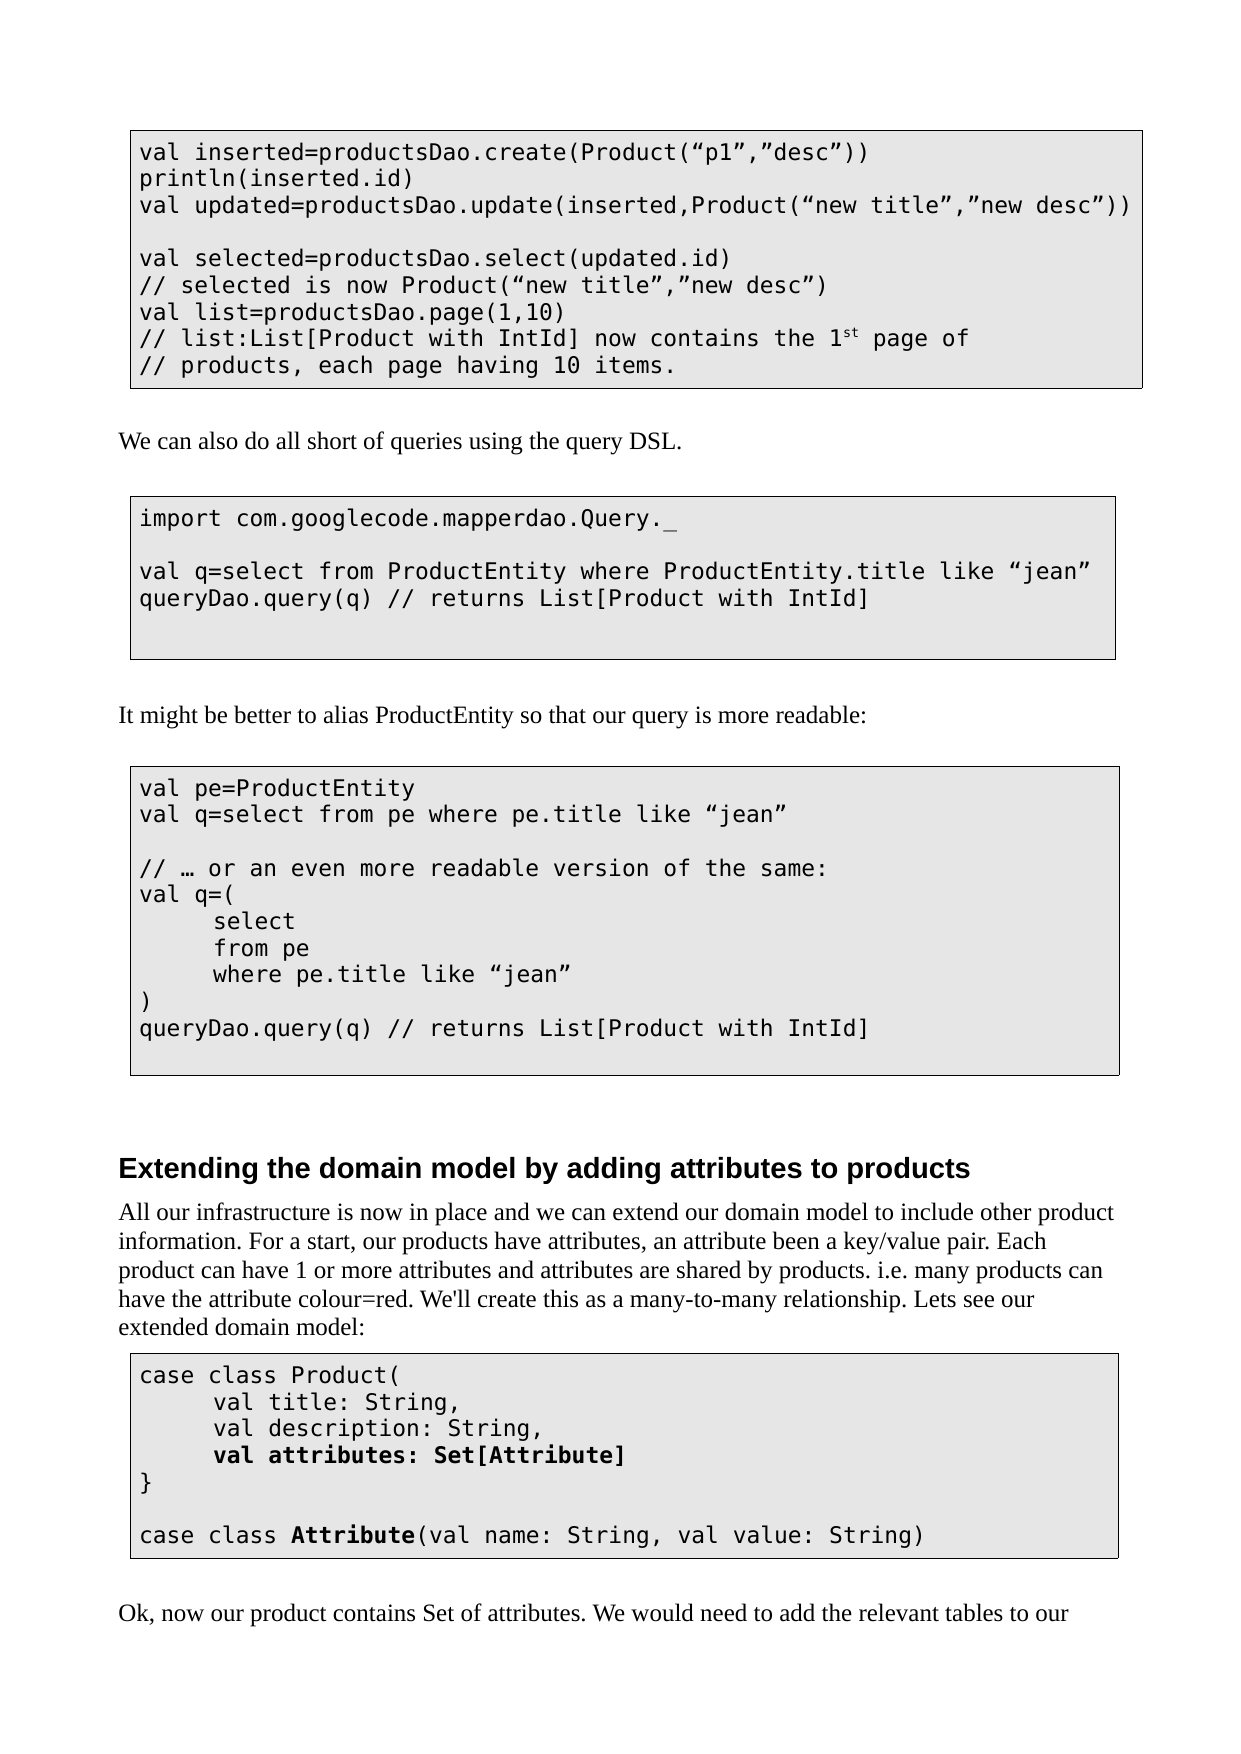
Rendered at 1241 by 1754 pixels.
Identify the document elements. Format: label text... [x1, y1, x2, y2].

text import com.googlecode.mapperdao.Query._ [139, 505, 1106, 531]
text val q=( [139, 881, 1110, 908]
text } [139, 1469, 1109, 1495]
text val inserted=productsDao.create(Product(“p1”,”desc”)) [139, 139, 1133, 166]
text where pe.title like “jean” [139, 961, 1110, 988]
text case class Attribute(val name: String, val value: String) [139, 1522, 1109, 1549]
text println(inserted.id) [139, 166, 1133, 192]
text val pe=ProductEntity [139, 775, 1110, 801]
text All our infrastructure is now in place and we can extend our domain model to include other product information. For a start, our products have attributes, an attribute been a key/value pair. Each product can have 1 or more attributes and attributes are shared by products. i.e. many products can have the attribute colour=red. We'll create this as a many-to-many relationship. Lets see our extended domain model: [118, 1197, 1122, 1341]
text Ok, now our product contains Set of attributes. We would need to add the relevant tables to our [118, 1598, 1122, 1627]
text val title: String, [139, 1389, 1109, 1415]
text val attributes: Set[Attribute] [139, 1442, 1109, 1469]
text val q=select from pe where pe.title like “jean” [139, 801, 1110, 828]
text queryDao.query(q) // returns List[Product with IntId] [139, 585, 1106, 611]
text case class Product( [139, 1362, 1109, 1389]
text We can also do all short of queries using the query DSL. [118, 426, 1122, 455]
text val updated=productsDao.update(inserted,Product(“new title”,”new desc”)) [139, 192, 1133, 219]
text // list:List[Product with IntId] now contains the 1st page of [139, 326, 1133, 352]
text ) [139, 988, 1110, 1015]
text val list=productsDao.page(1,10) [139, 299, 1133, 326]
subtitle Extending the domain model by adding attributes to products [118, 1151, 1122, 1185]
text // selected is now Product(“new title”,”new desc”) [139, 272, 1133, 299]
text queryDao.query(q) // returns List[Product with IntId] [139, 1015, 1110, 1041]
text val selected=productsDao.select(updated.id) [139, 246, 1133, 272]
text // products, each page having 10 items. [139, 352, 1133, 379]
text val q=select from ProductEntity where ProductEntity.title like “jean” [139, 558, 1106, 585]
text // … or an even more readable version of the same: [139, 855, 1110, 881]
text It might be better to alias ProductEntity so that our query is more readable: [118, 700, 1122, 729]
text select [139, 908, 1110, 935]
text val description: String, [139, 1415, 1109, 1442]
text from pe [139, 935, 1110, 961]
